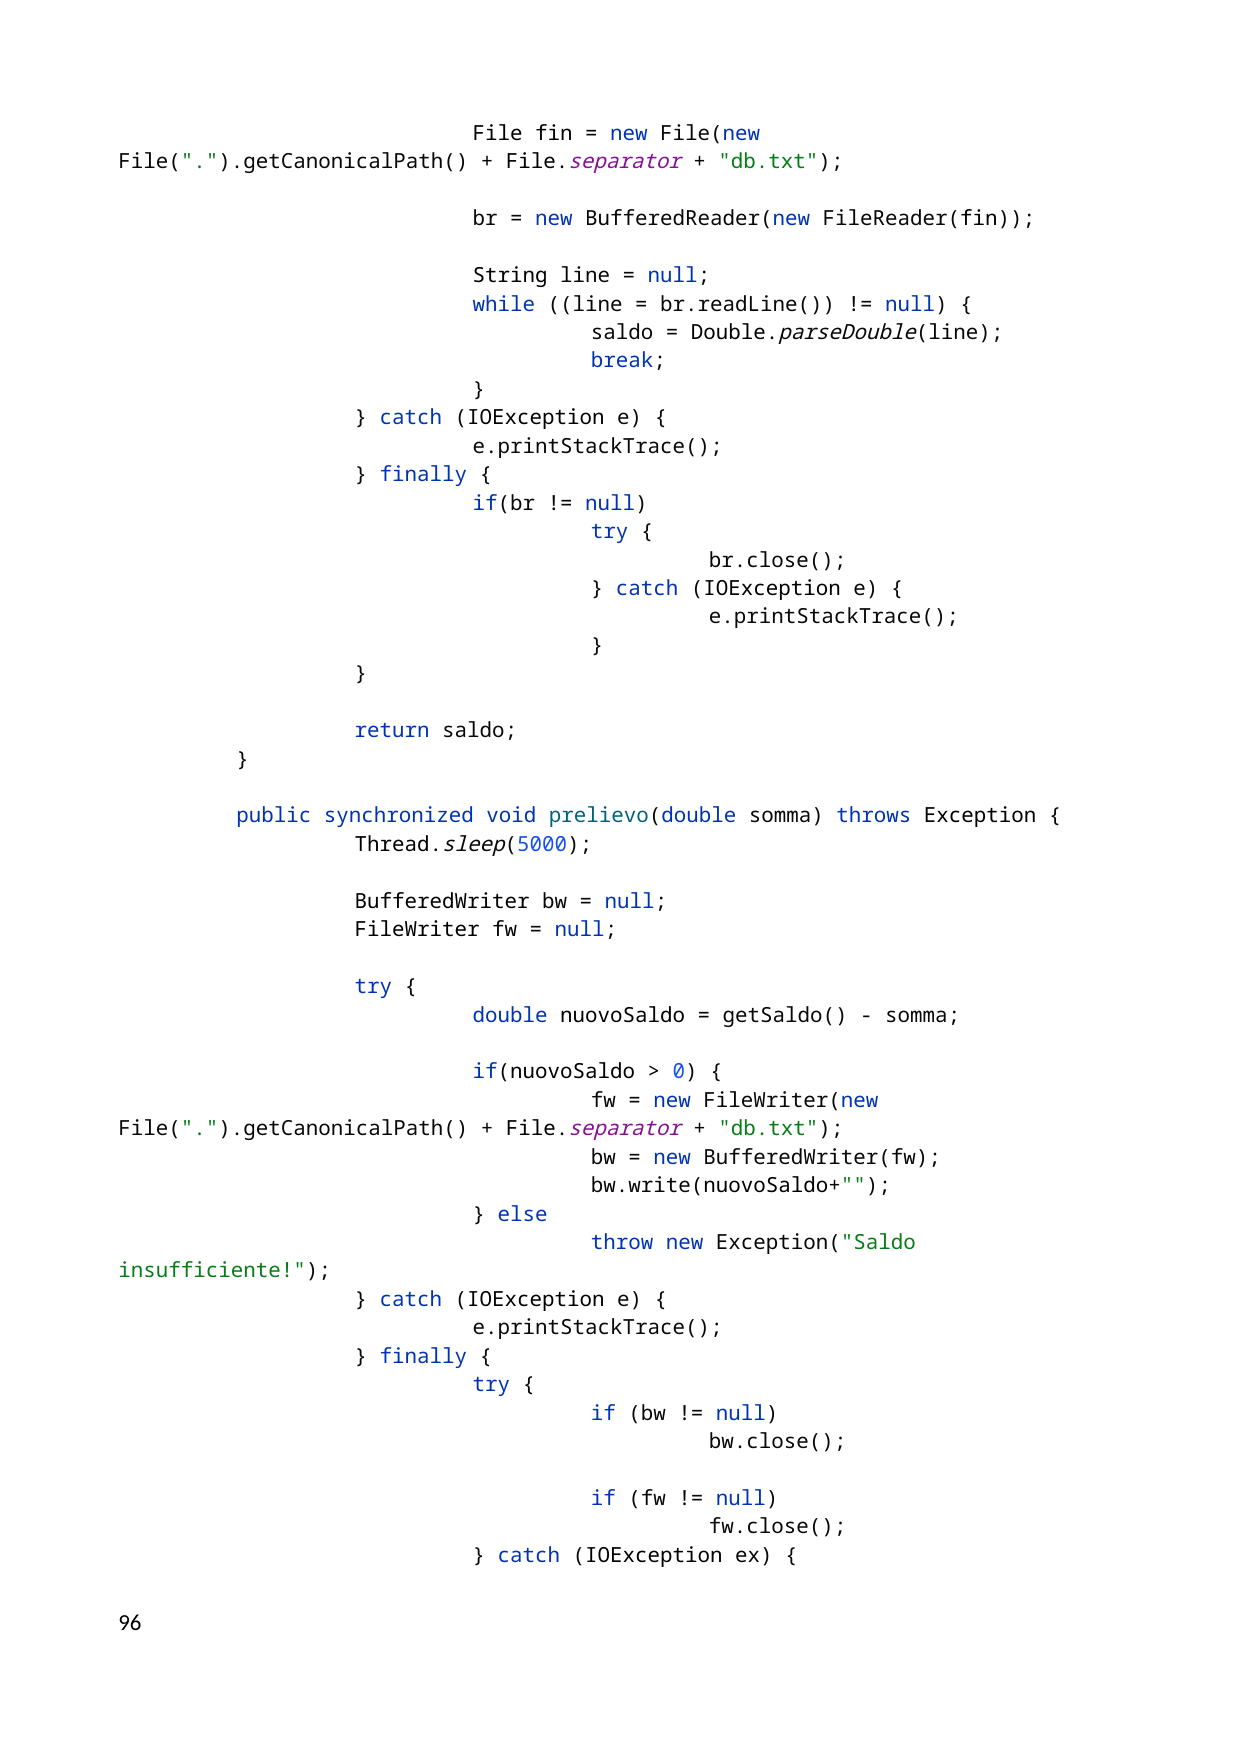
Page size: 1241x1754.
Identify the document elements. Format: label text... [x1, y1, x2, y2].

text File fin = new File(new File(".").getCanonicalPath() + File.separator + "db.txt"); br = new BufferedReader(new FileReader(fin)); String line = null; while ((line = br.readLine()) != null) { saldo = Double.parseDouble(line); break; } } catch (IOException e) { e.printStackTrace(); } finally { if(br != null) try { br.close(); } catch (IOException e) { e.printStackTrace(); } } return saldo; } public synchronized void prelievo(double somma) throws Exception { Thread.sleep(5000); BufferedWriter bw = null; FileWriter fw = null; try { double nuovoSaldo = getSaldo() - somma; if(nuovoSaldo > 0) { fw = new FileWriter(new File(".").getCanonicalPath() + File.separator + "db.txt"); bw = new BufferedWriter(fw); bw.write(nuovoSaldo+""); } else throw new Exception("Saldo insufficiente!"); } catch (IOException e) { e.printStackTrace(); } finally { try { if (bw != null) bw.close(); if (fw != null) fw.close(); } catch (IOException ex) { [118, 118, 1122, 1568]
